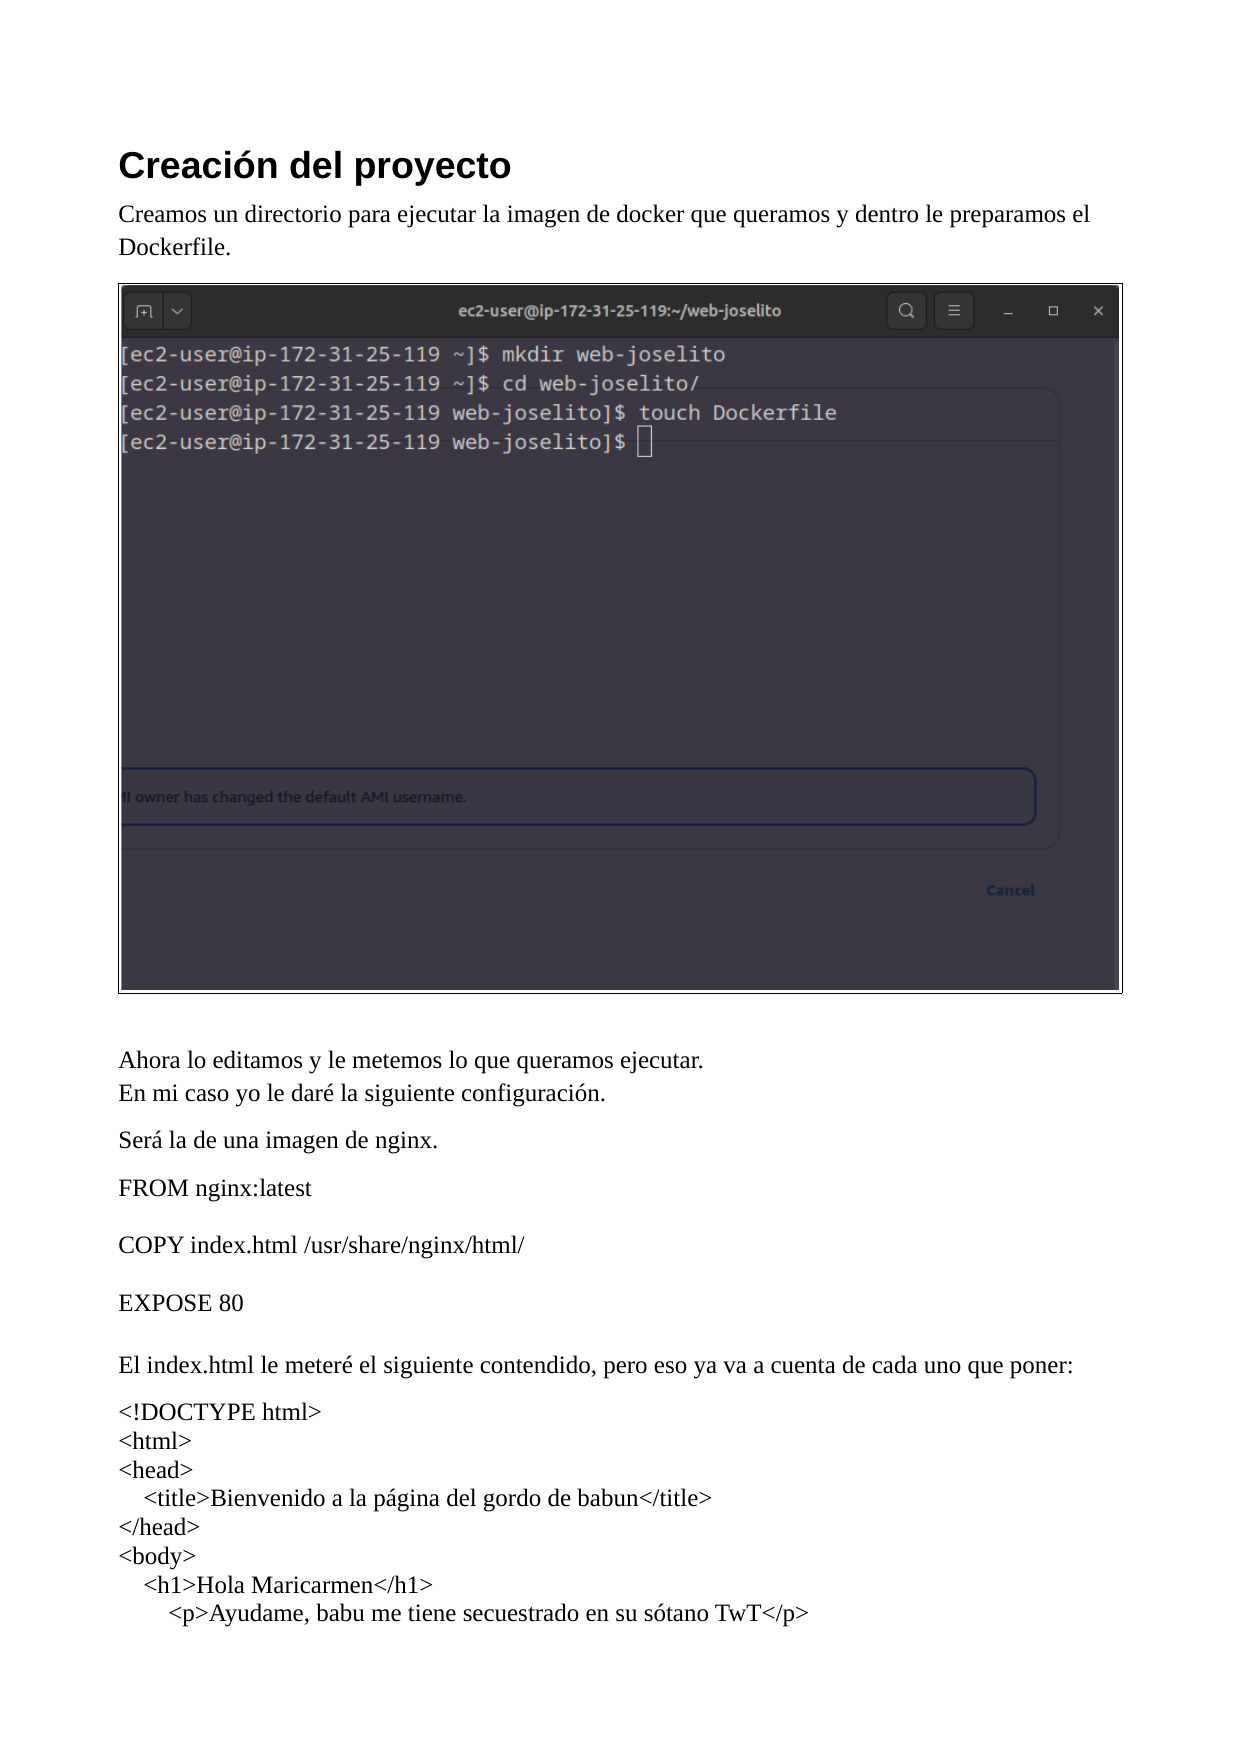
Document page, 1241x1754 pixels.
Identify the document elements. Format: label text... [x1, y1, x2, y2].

subtitle Creación del proyecto [118, 143, 1122, 186]
text El index.html le meteré el siguiente contendido, pero eso ya va a cuenta de cada uno que poner: [118, 1317, 1122, 1378]
text Creamos un directorio para ejecutar la imagen de docker que queramos y dentro le preparamos el Dockerfile. [118, 199, 1122, 261]
picture [121, 285, 1119, 990]
text Ahora lo editamos y le metemos lo que queramos ejecutar. En mi caso yo le daré la siguiente configuración. [118, 1045, 1122, 1106]
text Será la de una imagen de nginx. [118, 1125, 1122, 1154]
table_header <!DOCTYPE html> <html> <head> <title>Bienvenido a la página del gordo de babun</title> </head> <body> <h1>Hola Maricarmen</h1> <p>Ayudame, babu me tiene secuestrado en su sótano TwT</p> [118, 1397, 1122, 1627]
table_header FROM nginx:latest COPY index.html /usr/share/nginx/html/ EXPOSE 80 [118, 1173, 1122, 1317]
